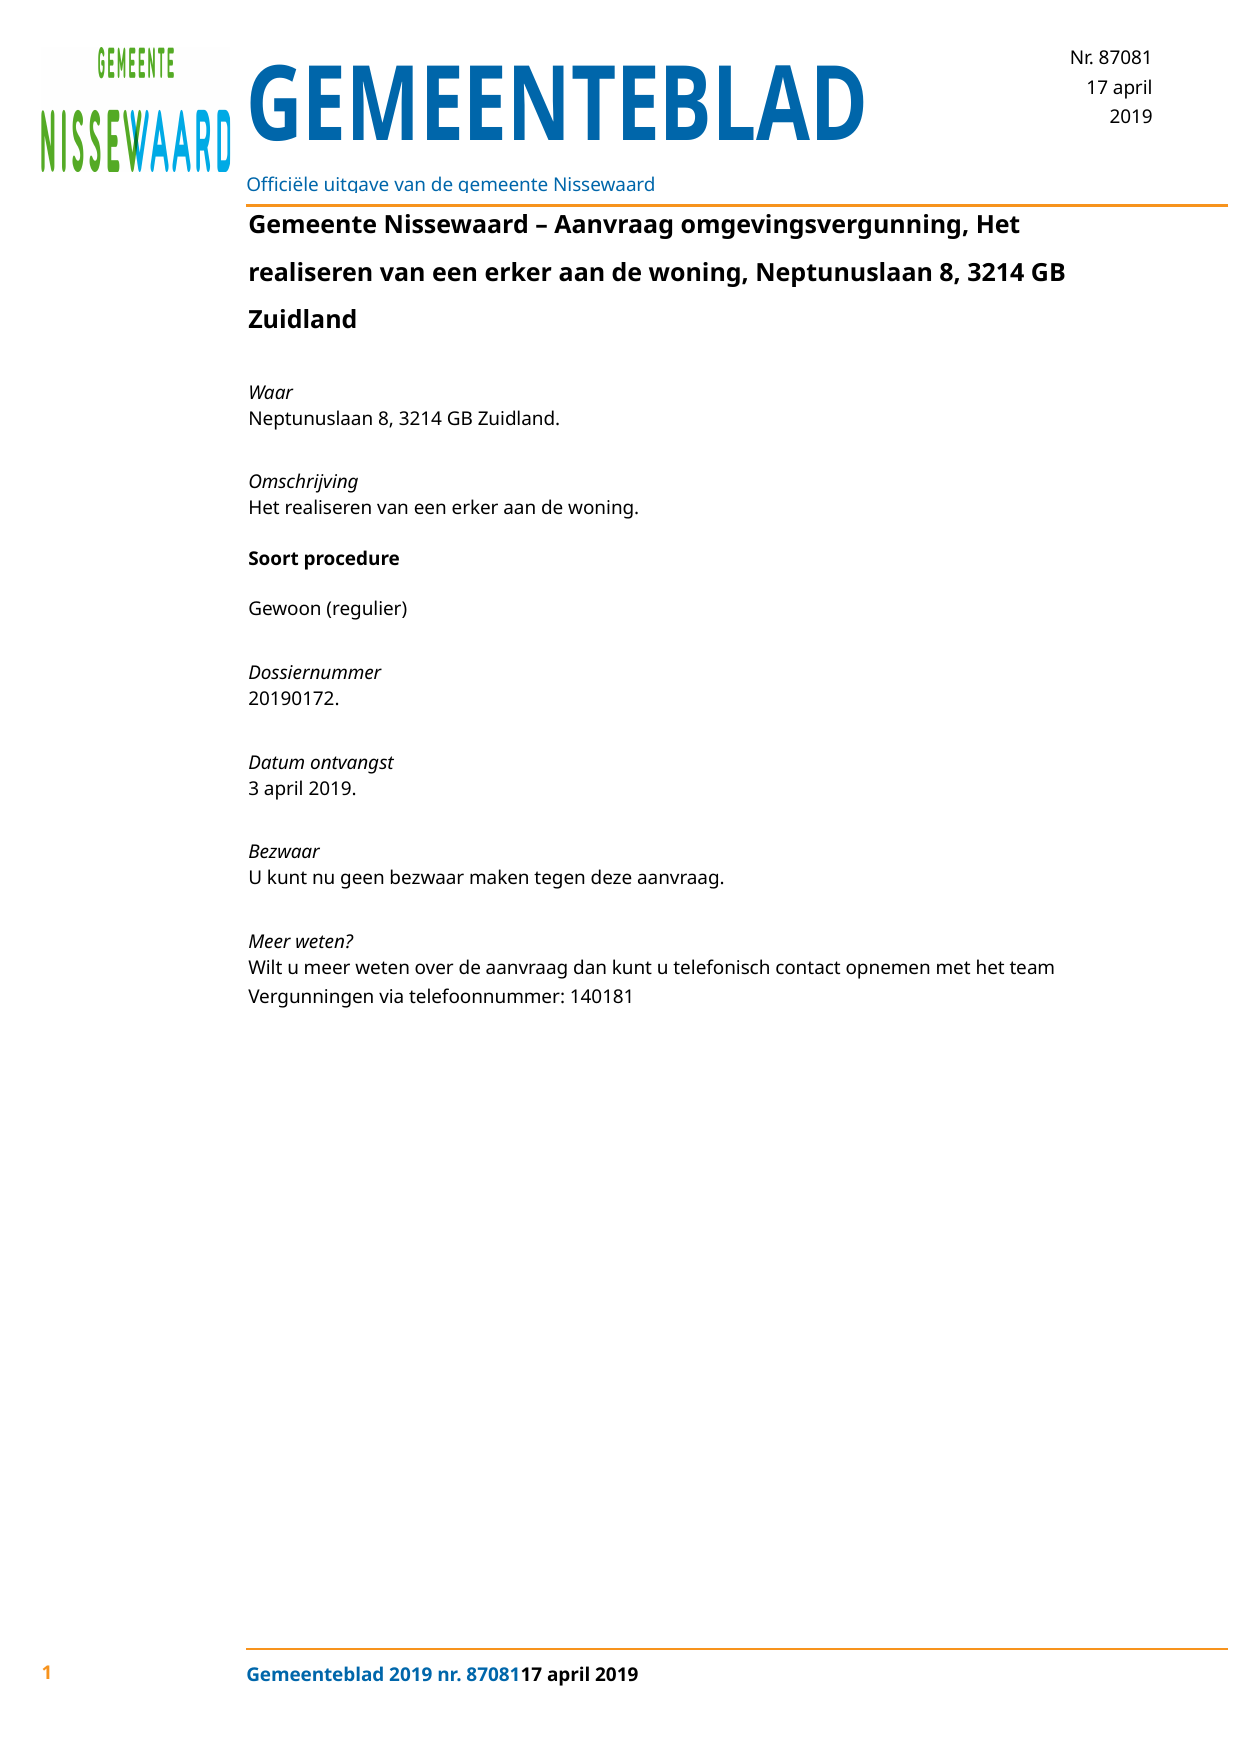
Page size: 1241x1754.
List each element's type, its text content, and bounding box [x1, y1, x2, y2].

text 3 april 2019. [248, 775, 1152, 800]
text Soort procedure [248, 545, 1152, 571]
picture [41, 47, 231, 172]
text Datum ontvangst [248, 749, 1152, 775]
text 20190172. [248, 685, 1152, 711]
text Dossiernummer [248, 659, 1152, 685]
text Gemeente Nissewaard – Aanvraag omgevingsvergunning, Het realiseren van een erker aan de woning, Neptunuslaan 8, 3214 GB Zuidland [248, 207, 1152, 336]
picture [222, 122, 227, 160]
text Meer weten? [248, 928, 1152, 954]
text Bezwaar [248, 839, 1152, 864]
text Omschrijving [248, 469, 1152, 494]
picture [176, 157, 187, 172]
picture [200, 151, 206, 172]
picture [201, 122, 206, 138]
text Wilt u meer weten over de aanvraag dan kunt u telefonisch contact opnemen met het team Vergunningen via telefoonnummer: 140181 [248, 954, 1152, 1009]
text Waar [248, 379, 1152, 405]
picture [154, 157, 165, 172]
text U kunt nu geen bezwaar maken tegen deze aanvraag. [248, 864, 1152, 890]
text Gewoon (regulier) [248, 595, 1152, 621]
text Het realiseren van een erker aan de woning. [248, 494, 1152, 520]
text Neptunuslaan 8, 3214 GB Zuidland. [248, 405, 1152, 431]
